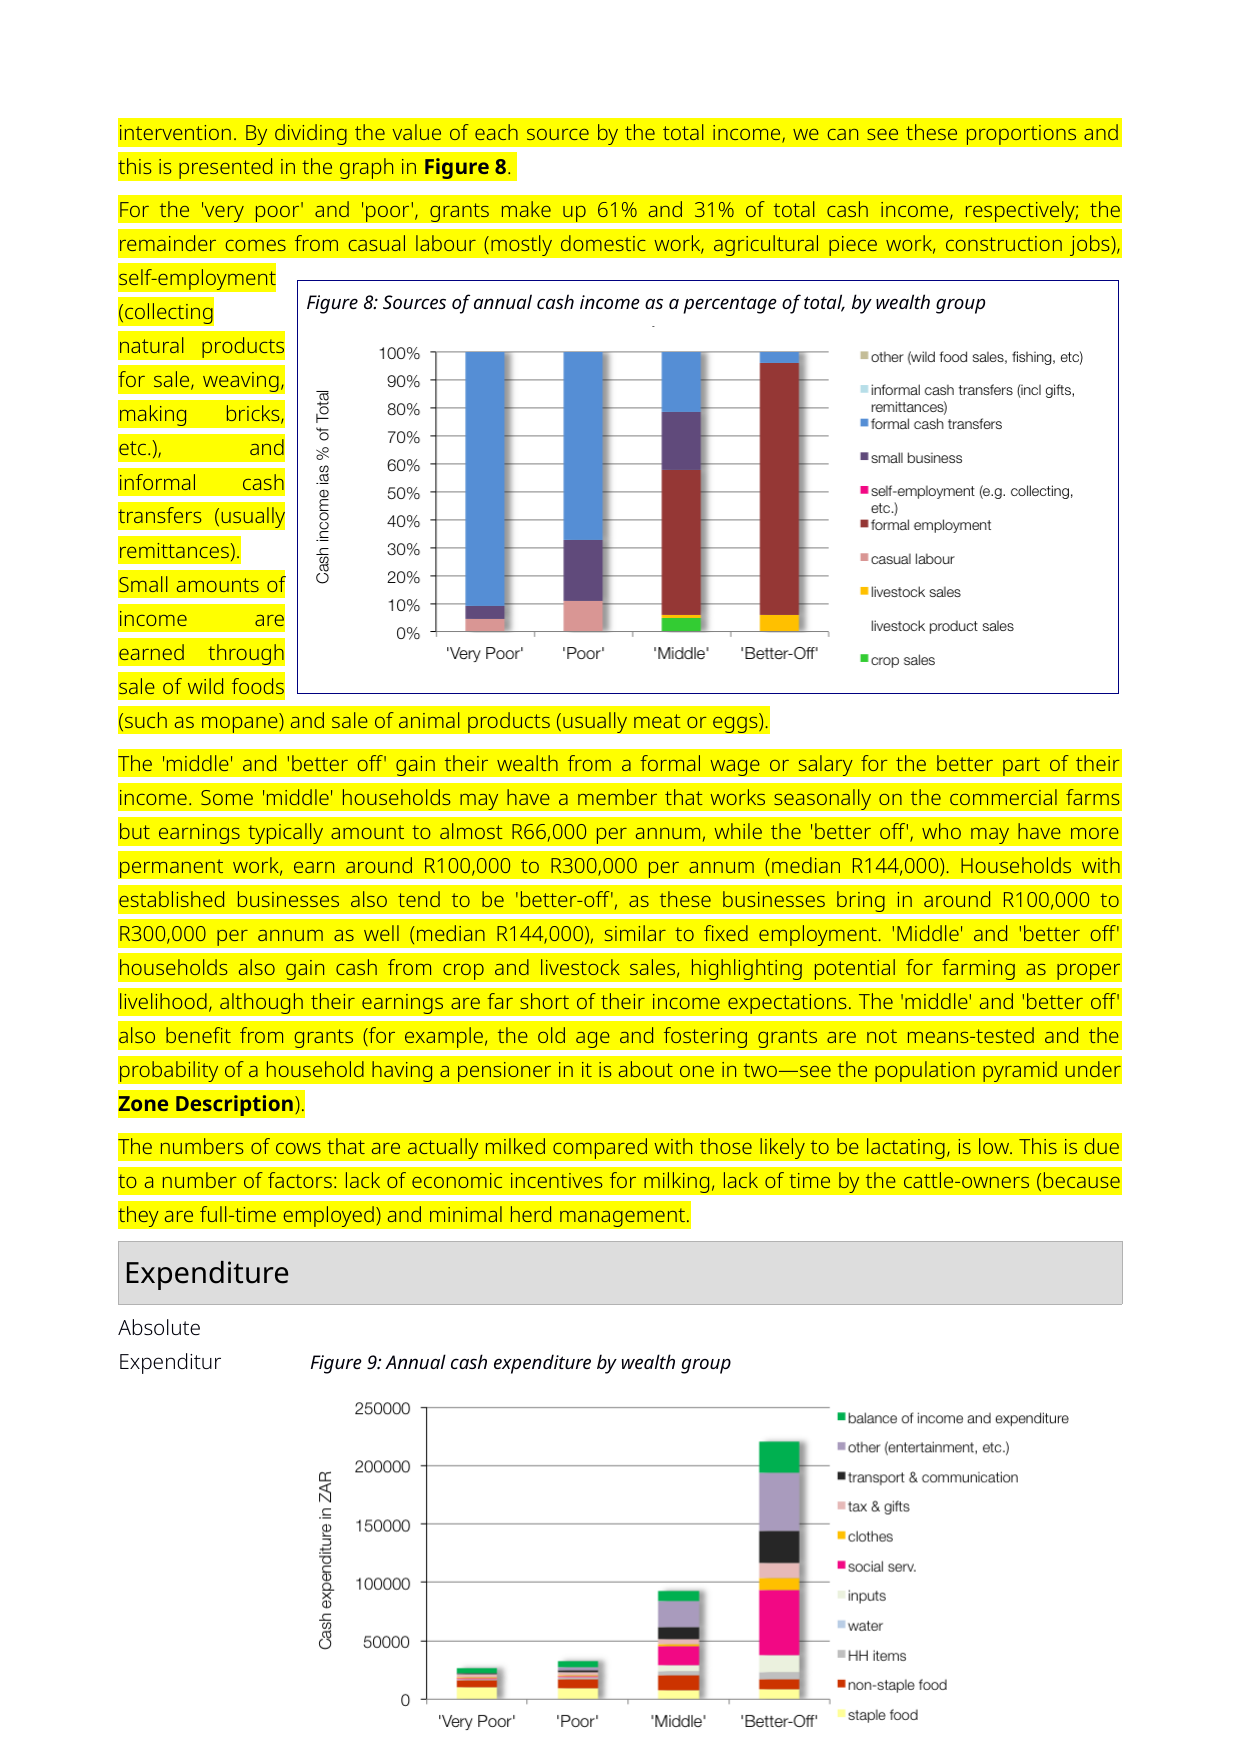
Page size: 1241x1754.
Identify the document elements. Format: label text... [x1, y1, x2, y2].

text intervention. By dividing the value of each source by the total income, we can see these proportions and this is presented in the graph in Figure 8. [118, 118, 1122, 181]
text The 'middle' and 'better off' gain their wealth from a formal wage or salary for the better part of their income. Some 'middle' households may have a member that works seasonally on the commercial farms but earnings typically amount to almost R66,000 per annum, while the 'better off', who may have more permanent work, earn around R100,000 to R300,000 per annum (median R144,000). Households with established businesses also tend to be 'better-off', as these businesses bring in around R100,000 to R300,000 per annum as well (median R144,000), similar to fixed employment. 'Middle' and 'better off' households also gain cash from crop and livestock sales, highlighting potential for farming as proper livelihood, although their earnings are far short of their income expectations. The 'middle' and 'better off' also benefit from grants (for example, the old age and fostering grants are not means-tested and the probability of a household having a pensioner in it is about one in two—see the population pyramid under Zone Description). [118, 749, 1122, 1118]
text Figure 8: Sources of annual cash income as a percentage of total, by wealth group [306, 289, 1109, 314]
picture [306, 326, 1104, 685]
table_header Expenditure [119, 1242, 1122, 1304]
text Absolute Expenditur [118, 1313, 1122, 1375]
text For the 'very poor' and 'poor', grants make up 61% and 31% of total cash income, respectively; the remainder comes from casual labour (mostly domestic work, agricultural piece work, construction jobs), self-employment (collecting natural products for sale, weaving, making bricks, etc.), and informal cash transfers (usually remittances). Small amounts of income are earned through sale of wild foods (such as mopane) and sale of animal products (usually meat or eggs). [118, 195, 1122, 734]
picture [309, 1387, 1113, 1746]
text The numbers of cows that are actually milked compared with those likely to be lactating, is low. This is due to a number of factors: lack of economic incentives for milking, lack of time by the cattle-owners (because they are full-time employed) and minimal herd management. [118, 1132, 1122, 1229]
text Figure 9: Annual cash expenditure by wealth group [310, 1349, 1113, 1375]
